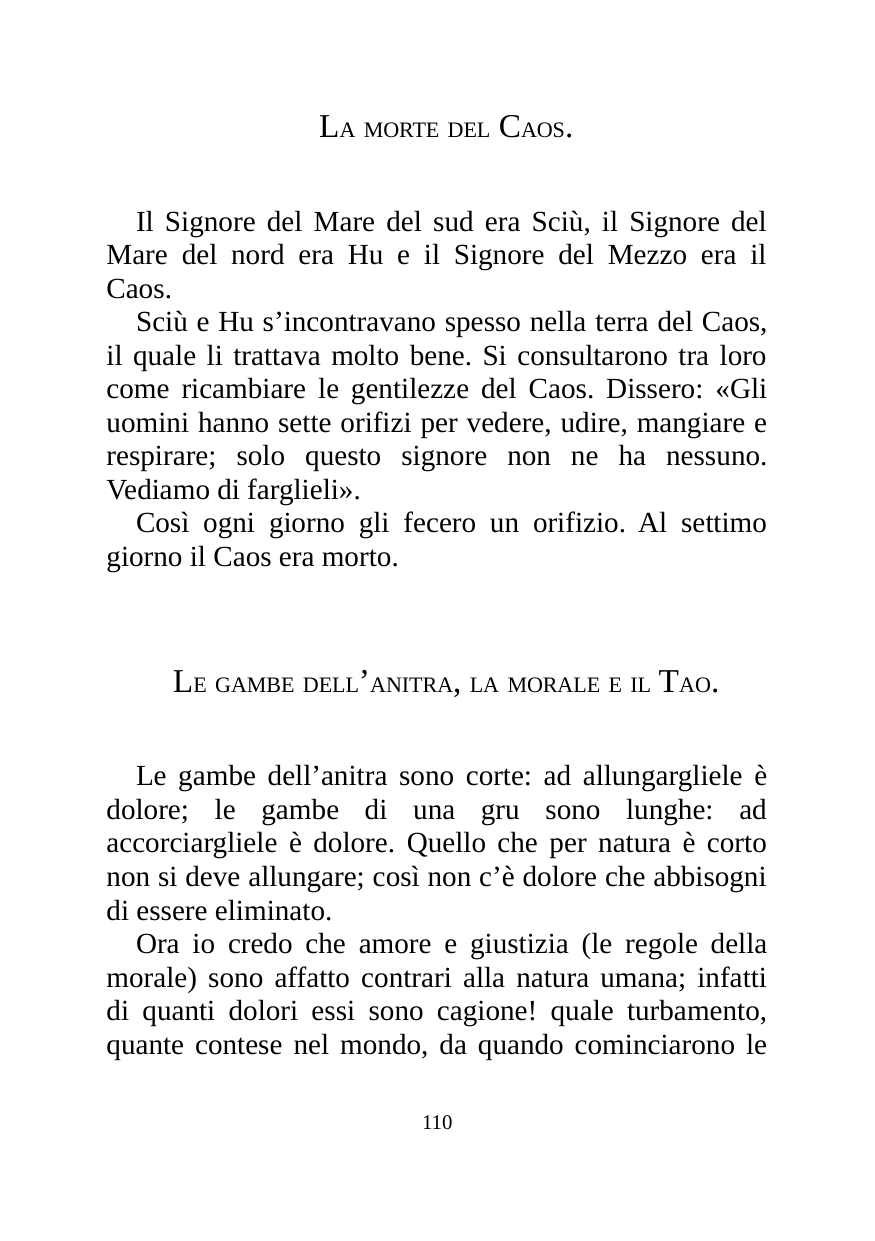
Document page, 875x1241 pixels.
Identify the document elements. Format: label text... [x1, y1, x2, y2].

text Ora io credo che amore e giustizia (le regole della morale) sono affatto contrari alla natura umana; infatti di quanti dolori essi sono cagione! quale turbamento, quante contese nel mondo, da quando cominciarono le [106, 926, 768, 1060]
text Così ogni giorno gli fecero un orifizio. Al settimo giorno il Caos era morto. [106, 506, 768, 573]
text Sciù e Hu s’incontravano spesso nella terra del Caos, il quale li trattava molto bene. Si consultarono tra loro come ricambiare le gentilezze del Caos. Dissero: «Gli uomini hanno sette orifizi per vedere, udire, mangiare e respirare; solo questo signore non ne ha nessuno. Vediamo di farglieli». [106, 304, 768, 506]
subtitle La morte del Caos. [124, 106, 768, 144]
text Le gambe dell’anitra sono corte: ad allungargliele è dolore; le gambe di una gru sono lunghe: ad accorciargliele è dolore. Quello che per natura è corto non si deve allungare; così non c’è dolore che abbisogni di essere eliminato. [106, 758, 768, 926]
text Il Signore del Mare del sud era Sciù, il Signore del Mare del nord era Hu e il Signore del Mezzo era il Caos. [106, 204, 768, 304]
subtitle Le gambe dell’anitra, la morale e il Tao. [124, 661, 768, 699]
